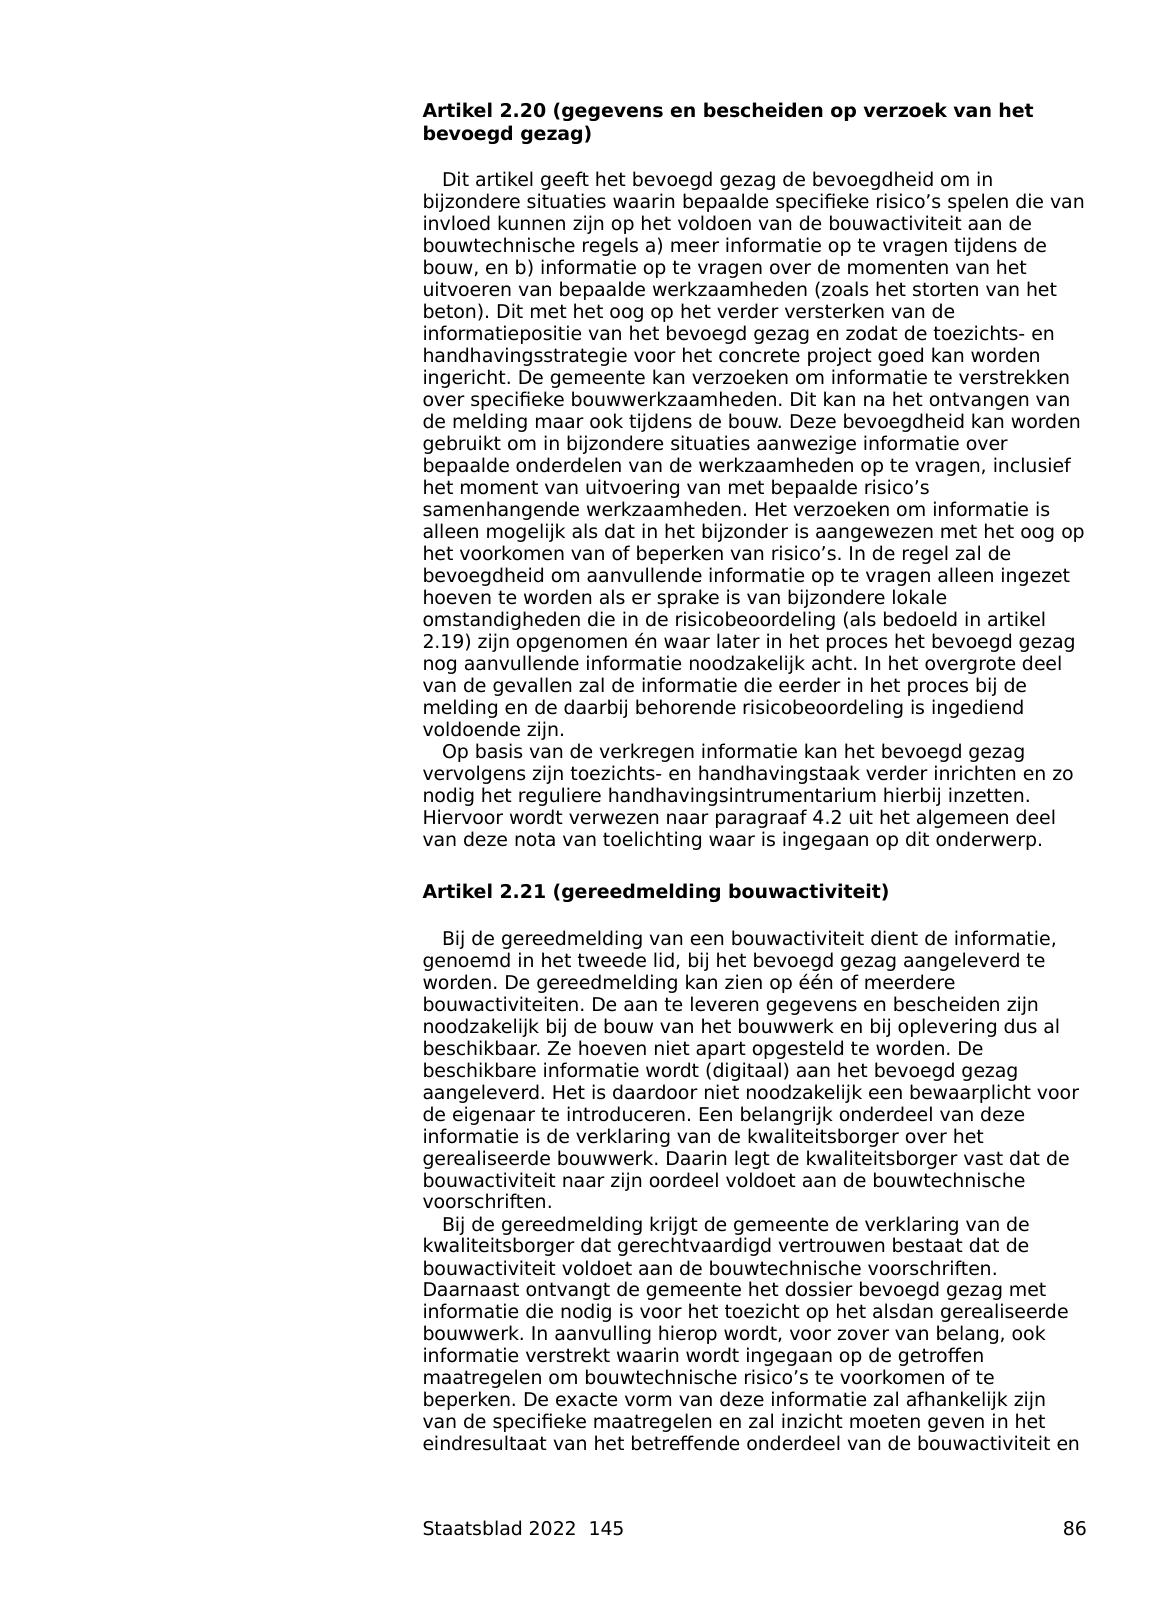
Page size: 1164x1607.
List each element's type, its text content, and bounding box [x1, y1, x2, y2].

text Bij de gereedmelding krijgt de gemeente de verklaring van de kwaliteitsborger dat gerechtvaardigd vertrouwen bestaat dat de bouwactiviteit voldoet aan de bouwtechnische voorschriften. Daarnaast ontvangt de gemeente het dossier bevoegd gezag met informatie die nodig is voor het toezicht op het alsdan gerealiseerde bouwwerk. In aanvulling hierop wordt, voor zover van belang, ook informatie verstrekt waarin wordt ingegaan op de getroffen maatregelen om bouwtechnische risico’s te voorkomen of te beperken. De exacte vorm van deze informatie zal afhankelijk zijn van de specifieke maatregelen en zal inzicht moeten geven in het eindresultaat van het betreffende onderdeel van de bouwactiviteit en [422, 1213, 1087, 1455]
text Bij de gereedmelding van een bouwactiviteit dient de informatie, genoemd in het tweede lid, bij het bevoegd gezag aangeleverd te worden. De gereedmelding kan zien op één of meerdere bouwactiviteiten. De aan te leveren gegevens en bescheiden zijn noodzakelijk bij de bouw van het bouwwerk en bij oplevering dus al beschikbaar. Ze hoeven niet apart opgesteld te worden. De beschikbare informatie wordt (digitaal) aan het bevoegd gezag aangeleverd. Het is daardoor niet noodzakelijk een bewaarplicht voor de eigenaar te introduceren. Een belangrijk onderdeel van deze informatie is de verklaring van de kwaliteitsborger over het gerealiseerde bouwwerk. Daarin legt de kwaliteitsborger vast dat de bouwactiviteit naar zijn oordeel voldoet aan de bouwtechnische voorschriften. [422, 928, 1087, 1213]
text Op basis van de verkregen informatie kan het bevoegd gezag vervolgens zijn toezichts- en handhavingstaak verder inrichten en zo nodig het reguliere handhavingsintrumentarium hierbij inzetten. Hiervoor wordt verwezen naar paragraaf 4.2 uit het algemeen deel van deze nota van toelichting waar is ingegaan op dit onderwerp. [422, 741, 1087, 851]
subtitle Artikel 2.21 (gereedmelding bouwactiviteit) [422, 881, 1087, 903]
text Dit artikel geeft het bevoegd gezag de bevoegdheid om in bijzondere situaties waarin bepaalde specifieke risico’s spelen die van invloed kunnen zijn op het voldoen van de bouwactiviteit aan de bouwtechnische regels a) meer informatie op te vragen tijdens de bouw, en b) informatie op te vragen over de momenten van het uitvoeren van bepaalde werkzaamheden (zoals het storten van het beton). Dit met het oog op het verder versterken van de informatiepositie van het bevoegd gezag en zodat de toezichts- en handhavingsstrategie voor het concrete project goed kan worden ingericht. De gemeente kan verzoeken om informatie te verstrekken over specifieke bouwwerkzaamheden. Dit kan na het ontvangen van de melding maar ook tijdens de bouw. Deze bevoegdheid kan worden gebruikt om in bijzondere situaties aanwezige informatie over bepaalde onderdelen van de werkzaamheden op te vragen, inclusief het moment van uitvoering van met bepaalde risico’s samenhangende werkzaamheden. Het verzoeken om informatie is alleen mogelijk als dat in het bijzonder is aangewezen met het oog op het voorkomen van of beperken van risico’s. In de regel zal de bevoegdheid om aanvullende informatie op te vragen alleen ingezet hoeven te worden als er sprake is van bijzondere lokale omstandigheden die in de risicobeoordeling (als bedoeld in artikel 2.19) zijn opgenomen én waar later in het proces het bevoegd gezag nog aanvullende informatie noodzakelijk acht. In het overgrote deel van de gevallen zal de informatie die eerder in het proces bij de melding en de daarbij behorende risicobeoordeling is ingediend voldoende zijn. [422, 169, 1087, 741]
subtitle Artikel 2.20 (gegevens en bescheiden op verzoek van het bevoegd gezag) [422, 100, 1087, 144]
